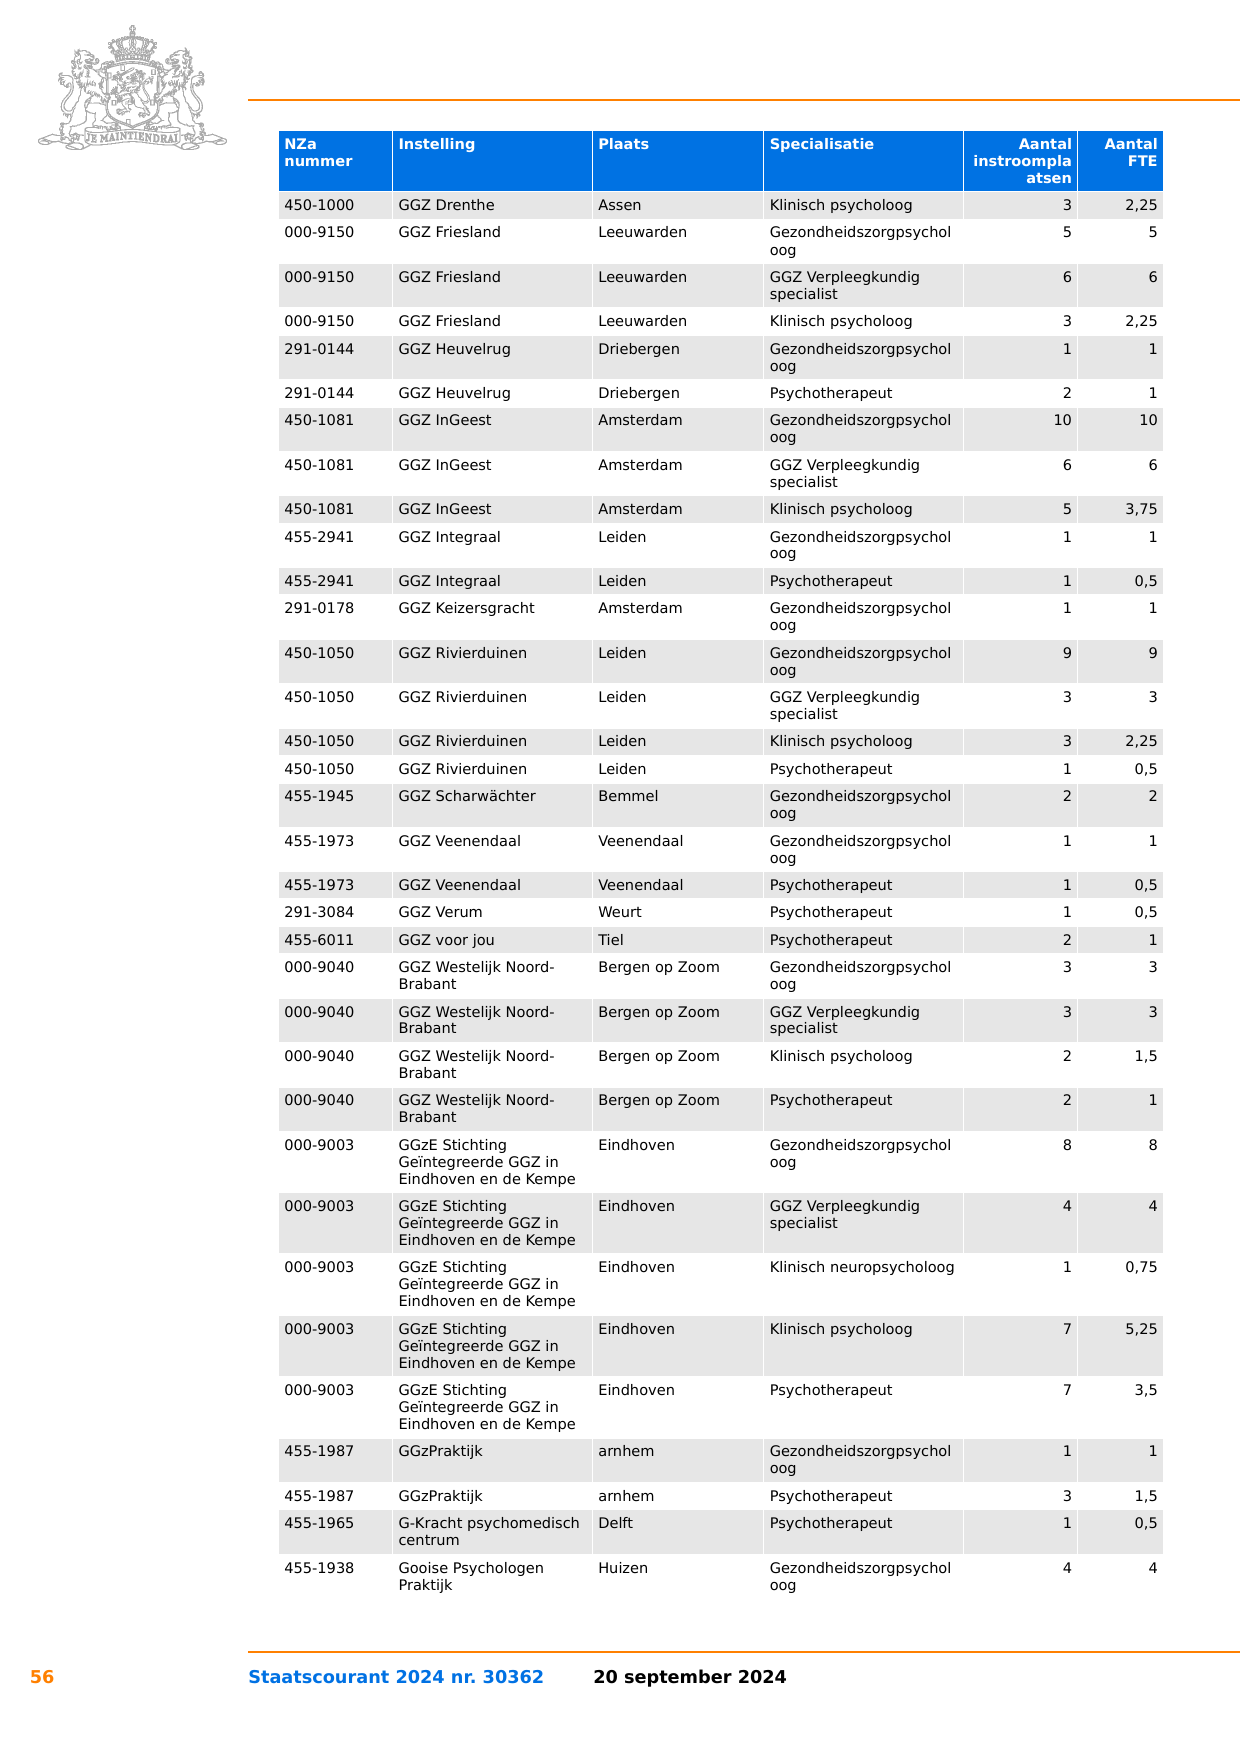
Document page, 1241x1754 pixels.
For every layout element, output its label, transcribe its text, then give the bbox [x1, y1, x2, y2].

table_cell Gezondheidszorgpsycholoog [764, 408, 963, 451]
table_cell 000-9040 [279, 1088, 392, 1131]
table_cell 6 [964, 264, 1077, 307]
table_cell GGZ voor jou [393, 927, 592, 953]
table_cell 0,5 [1078, 756, 1163, 782]
table_cell GGzE Stichting Geïntegreerde GGZ in Eindhoven en de Kempe [393, 1132, 592, 1192]
table_cell GGZ Verpleegkundig specialist [764, 999, 963, 1042]
table_cell 2 [964, 927, 1077, 953]
table_cell Gezondheidszorgpsycholoog [764, 1555, 963, 1598]
table_cell 1 [964, 336, 1077, 379]
table_cell 1 [964, 828, 1077, 871]
table_cell GGZ Rivierduinen [393, 729, 592, 755]
table_cell 3 [964, 192, 1077, 219]
table_cell GGZ Friesland [393, 309, 592, 335]
table_cell 455-1945 [279, 784, 392, 827]
table_cell 000-9003 [279, 1377, 392, 1438]
table_cell 455-1987 [279, 1483, 392, 1509]
table_cell 3 [1078, 999, 1163, 1042]
table_cell GGZ Drenthe [393, 192, 592, 219]
table_cell 5 [1078, 220, 1163, 263]
table_cell Bergen op Zoom [593, 1088, 763, 1131]
table_cell Psychotherapeut [764, 1510, 963, 1554]
table_cell Gezondheidszorgpsycholoog [764, 828, 963, 871]
table_cell Gezondheidszorgpsycholoog [764, 336, 963, 379]
table_cell Gezondheidszorgpsycholoog [764, 954, 963, 998]
table_cell 1 [1078, 596, 1163, 639]
table_cell 1 [964, 900, 1077, 926]
table_cell 6 [1078, 264, 1163, 307]
table_cell 1 [964, 872, 1077, 898]
table_cell G-Kracht psychomedisch centrum [393, 1510, 592, 1554]
table_cell Klinisch neuropsycholoog [764, 1255, 963, 1315]
table_cell Veenendaal [593, 872, 763, 898]
table_cell 1 [964, 524, 1077, 567]
table_cell Leiden [593, 729, 763, 755]
table_cell 2,25 [1078, 729, 1163, 755]
table_cell Gezondheidszorgpsycholoog [764, 596, 963, 639]
table_cell GGZ Rivierduinen [393, 640, 592, 683]
table_cell 000-9040 [279, 1043, 392, 1086]
table_cell Psychotherapeut [764, 872, 963, 898]
table_cell GGZ Friesland [393, 264, 592, 307]
table_cell 10 [1078, 408, 1163, 451]
table_cell 2 [964, 1088, 1077, 1131]
table_cell GGZ Integraal [393, 524, 592, 567]
table_cell 000-9003 [279, 1132, 392, 1192]
table_cell 3 [964, 309, 1077, 335]
table_cell Gezondheidszorgpsycholoog [764, 1439, 963, 1482]
table_cell 2,25 [1078, 192, 1163, 219]
table_cell 2,25 [1078, 309, 1163, 335]
table_cell 455-1987 [279, 1439, 392, 1482]
table_cell GGZ Veenendaal [393, 872, 592, 898]
table_cell 7 [964, 1316, 1077, 1376]
table_cell Leiden [593, 684, 763, 728]
table_cell Eindhoven [593, 1316, 763, 1376]
table_cell Gezondheidszorgpsycholoog [764, 524, 963, 567]
table_cell Eindhoven [593, 1255, 763, 1315]
table_cell 1 [1078, 1088, 1163, 1131]
table_cell 7 [964, 1377, 1077, 1438]
table_cell GGZ Rivierduinen [393, 756, 592, 782]
table_cell 455-1938 [279, 1555, 392, 1598]
table_cell 5,25 [1078, 1316, 1163, 1376]
table_cell Psychotherapeut [764, 756, 963, 782]
table_cell 450-1050 [279, 640, 392, 683]
table_cell GGZ InGeest [393, 496, 592, 523]
table_cell 000-9003 [279, 1193, 392, 1253]
table_cell 2 [964, 784, 1077, 827]
table_cell 1 [1078, 1439, 1163, 1482]
table_cell 1 [964, 568, 1077, 594]
table_cell 000-9150 [279, 309, 392, 335]
table_cell Psychotherapeut [764, 1088, 963, 1131]
table_cell Klinisch psycholoog [764, 729, 963, 755]
table_cell Klinisch psycholoog [764, 1316, 963, 1376]
table_cell 9 [1078, 640, 1163, 683]
table_cell Amsterdam [593, 496, 763, 523]
table_cell 1 [964, 1255, 1077, 1315]
table_cell GGZ Westelijk Noord-Brabant [393, 999, 592, 1042]
table_cell 0,5 [1078, 900, 1163, 926]
table_cell 4 [1078, 1555, 1163, 1598]
table_cell GGZ Keizersgracht [393, 596, 592, 639]
table_cell 3 [964, 1483, 1077, 1509]
table_cell 291-0178 [279, 596, 392, 639]
table_cell Klinisch psycholoog [764, 309, 963, 335]
table_cell GGZ Scharwächter [393, 784, 592, 827]
table_cell 291-0144 [279, 336, 392, 379]
table_cell Leeuwarden [593, 220, 763, 263]
table_cell 1 [964, 756, 1077, 782]
table_cell 8 [1078, 1132, 1163, 1192]
table_cell 6 [964, 452, 1077, 495]
table_cell 5 [964, 220, 1077, 263]
table_cell Bergen op Zoom [593, 1043, 763, 1086]
table_cell 450-1000 [279, 192, 392, 219]
table_cell 10 [964, 408, 1077, 451]
table_cell 455-1973 [279, 828, 392, 871]
table_cell Delft [593, 1510, 763, 1554]
table_cell 1 [964, 1439, 1077, 1482]
table_cell 1,5 [1078, 1483, 1163, 1509]
table_cell GGZ Integraal [393, 568, 592, 594]
table_cell 4 [964, 1193, 1077, 1253]
table_cell GGZ Verpleegkundig specialist [764, 1193, 963, 1253]
table_cell 1 [1078, 380, 1163, 407]
table_cell Klinisch psycholoog [764, 1043, 963, 1086]
picture [38, 25, 227, 150]
table_cell 000-9040 [279, 999, 392, 1042]
table_cell 0,5 [1078, 872, 1163, 898]
table_cell 1 [1078, 828, 1163, 871]
table_header Plaats [593, 131, 763, 191]
table_cell Psychotherapeut [764, 568, 963, 594]
table_cell 1 [1078, 524, 1163, 567]
table_cell 000-9150 [279, 220, 392, 263]
table_cell GGZ Heuvelrug [393, 336, 592, 379]
table_cell 0,5 [1078, 568, 1163, 594]
table_cell 6 [1078, 452, 1163, 495]
table_cell 450-1050 [279, 684, 392, 728]
table_cell Gezondheidszorgpsycholoog [764, 640, 963, 683]
table_cell Klinisch psycholoog [764, 192, 963, 219]
table_cell 3 [1078, 954, 1163, 998]
table_cell Driebergen [593, 380, 763, 407]
table_cell Psychotherapeut [764, 900, 963, 926]
table_cell GGzE Stichting Geïntegreerde GGZ in Eindhoven en de Kempe [393, 1255, 592, 1315]
table_cell 2 [964, 380, 1077, 407]
table_cell GGZ Verpleegkundig specialist [764, 264, 963, 307]
table_cell 3,75 [1078, 496, 1163, 523]
table_cell 8 [964, 1132, 1077, 1192]
table_cell 455-1973 [279, 872, 392, 898]
table_cell GGZ Rivierduinen [393, 684, 592, 728]
table_cell 1 [964, 596, 1077, 639]
table_cell 3 [1078, 684, 1163, 728]
table_cell Bergen op Zoom [593, 999, 763, 1042]
table_cell Klinisch psycholoog [764, 496, 963, 523]
table_cell 455-2941 [279, 568, 392, 594]
table_cell GGzE Stichting Geïntegreerde GGZ in Eindhoven en de Kempe [393, 1193, 592, 1253]
table_cell GGzPraktijk [393, 1439, 592, 1482]
table_cell GGZ InGeest [393, 452, 592, 495]
table_cell 2 [964, 1043, 1077, 1086]
table_cell Huizen [593, 1555, 763, 1598]
table_cell Bemmel [593, 784, 763, 827]
table_cell Tiel [593, 927, 763, 953]
table_cell Bergen op Zoom [593, 954, 763, 998]
table_cell Psychotherapeut [764, 1377, 963, 1438]
table_cell 1 [964, 1510, 1077, 1554]
table_cell Psychotherapeut [764, 380, 963, 407]
table_cell GGZ Verpleegkundig specialist [764, 684, 963, 728]
table_cell 1 [1078, 927, 1163, 953]
table_cell 000-9040 [279, 954, 392, 998]
table_cell 1 [1078, 336, 1163, 379]
table_header Aantal FTE [1078, 131, 1163, 191]
table_cell 4 [1078, 1193, 1163, 1253]
table_cell 3 [964, 729, 1077, 755]
table_cell GGZ Heuvelrug [393, 380, 592, 407]
table_cell Gezondheidszorgpsycholoog [764, 1132, 963, 1192]
table_cell arnhem [593, 1483, 763, 1509]
table_cell Psychotherapeut [764, 1483, 963, 1509]
table_cell 455-2941 [279, 524, 392, 567]
table_cell 0,75 [1078, 1255, 1163, 1315]
table_header Aantal instroomplaatsen [964, 131, 1077, 191]
table_header Instelling [393, 131, 592, 191]
table_cell Eindhoven [593, 1193, 763, 1253]
table_cell 450-1081 [279, 496, 392, 523]
table_cell 000-9003 [279, 1255, 392, 1315]
table_cell Gooise Psychologen Praktijk [393, 1555, 592, 1598]
table_cell 4 [964, 1555, 1077, 1598]
table_cell 3 [964, 954, 1077, 998]
table_cell 450-1081 [279, 408, 392, 451]
table_cell 455-6011 [279, 927, 392, 953]
table_cell Assen [593, 192, 763, 219]
table_cell GGZ Westelijk Noord-Brabant [393, 1088, 592, 1131]
table_cell 3 [964, 684, 1077, 728]
table_cell GGZ Verpleegkundig specialist [764, 452, 963, 495]
table_cell 455-1965 [279, 1510, 392, 1554]
table_cell 450-1081 [279, 452, 392, 495]
table_cell Gezondheidszorgpsycholoog [764, 220, 963, 263]
table_cell GGZ Veenendaal [393, 828, 592, 871]
table_cell 000-9003 [279, 1316, 392, 1376]
table_cell 3 [964, 999, 1077, 1042]
table_cell 291-3084 [279, 900, 392, 926]
table_cell 5 [964, 496, 1077, 523]
table_cell Eindhoven [593, 1132, 763, 1192]
table_cell 291-0144 [279, 380, 392, 407]
table_cell GGzE Stichting Geïntegreerde GGZ in Eindhoven en de Kempe [393, 1377, 592, 1438]
table_cell Leiden [593, 640, 763, 683]
table_header Specialisatie [764, 131, 963, 191]
table_cell GGZ Westelijk Noord-Brabant [393, 1043, 592, 1086]
table_cell GGzPraktijk [393, 1483, 592, 1509]
table_cell Driebergen [593, 336, 763, 379]
table_cell 0,5 [1078, 1510, 1163, 1554]
table_cell GGZ Verum [393, 900, 592, 926]
table_cell 9 [964, 640, 1077, 683]
table_cell 2 [1078, 784, 1163, 827]
table_cell Veenendaal [593, 828, 763, 871]
table_cell Amsterdam [593, 596, 763, 639]
table_cell Eindhoven [593, 1377, 763, 1438]
table_cell Gezondheidszorgpsycholoog [764, 784, 963, 827]
table_cell Leiden [593, 756, 763, 782]
table_cell Leeuwarden [593, 309, 763, 335]
table_cell arnhem [593, 1439, 763, 1482]
table_cell Leeuwarden [593, 264, 763, 307]
table_cell GGzE Stichting Geïntegreerde GGZ in Eindhoven en de Kempe [393, 1316, 592, 1376]
table_cell 000-9150 [279, 264, 392, 307]
table_header NZa nummer [279, 131, 392, 191]
table_cell GGZ InGeest [393, 408, 592, 451]
table_cell Amsterdam [593, 452, 763, 495]
table_cell Leiden [593, 568, 763, 594]
table_cell 1,5 [1078, 1043, 1163, 1086]
table_cell GGZ Friesland [393, 220, 592, 263]
table_cell 450-1050 [279, 756, 392, 782]
table_cell Amsterdam [593, 408, 763, 451]
table_cell Psychotherapeut [764, 927, 963, 953]
table_cell GGZ Westelijk Noord-Brabant [393, 954, 592, 998]
table_cell 3,5 [1078, 1377, 1163, 1438]
table_cell Weurt [593, 900, 763, 926]
table_cell Leiden [593, 524, 763, 567]
table_cell 450-1050 [279, 729, 392, 755]
